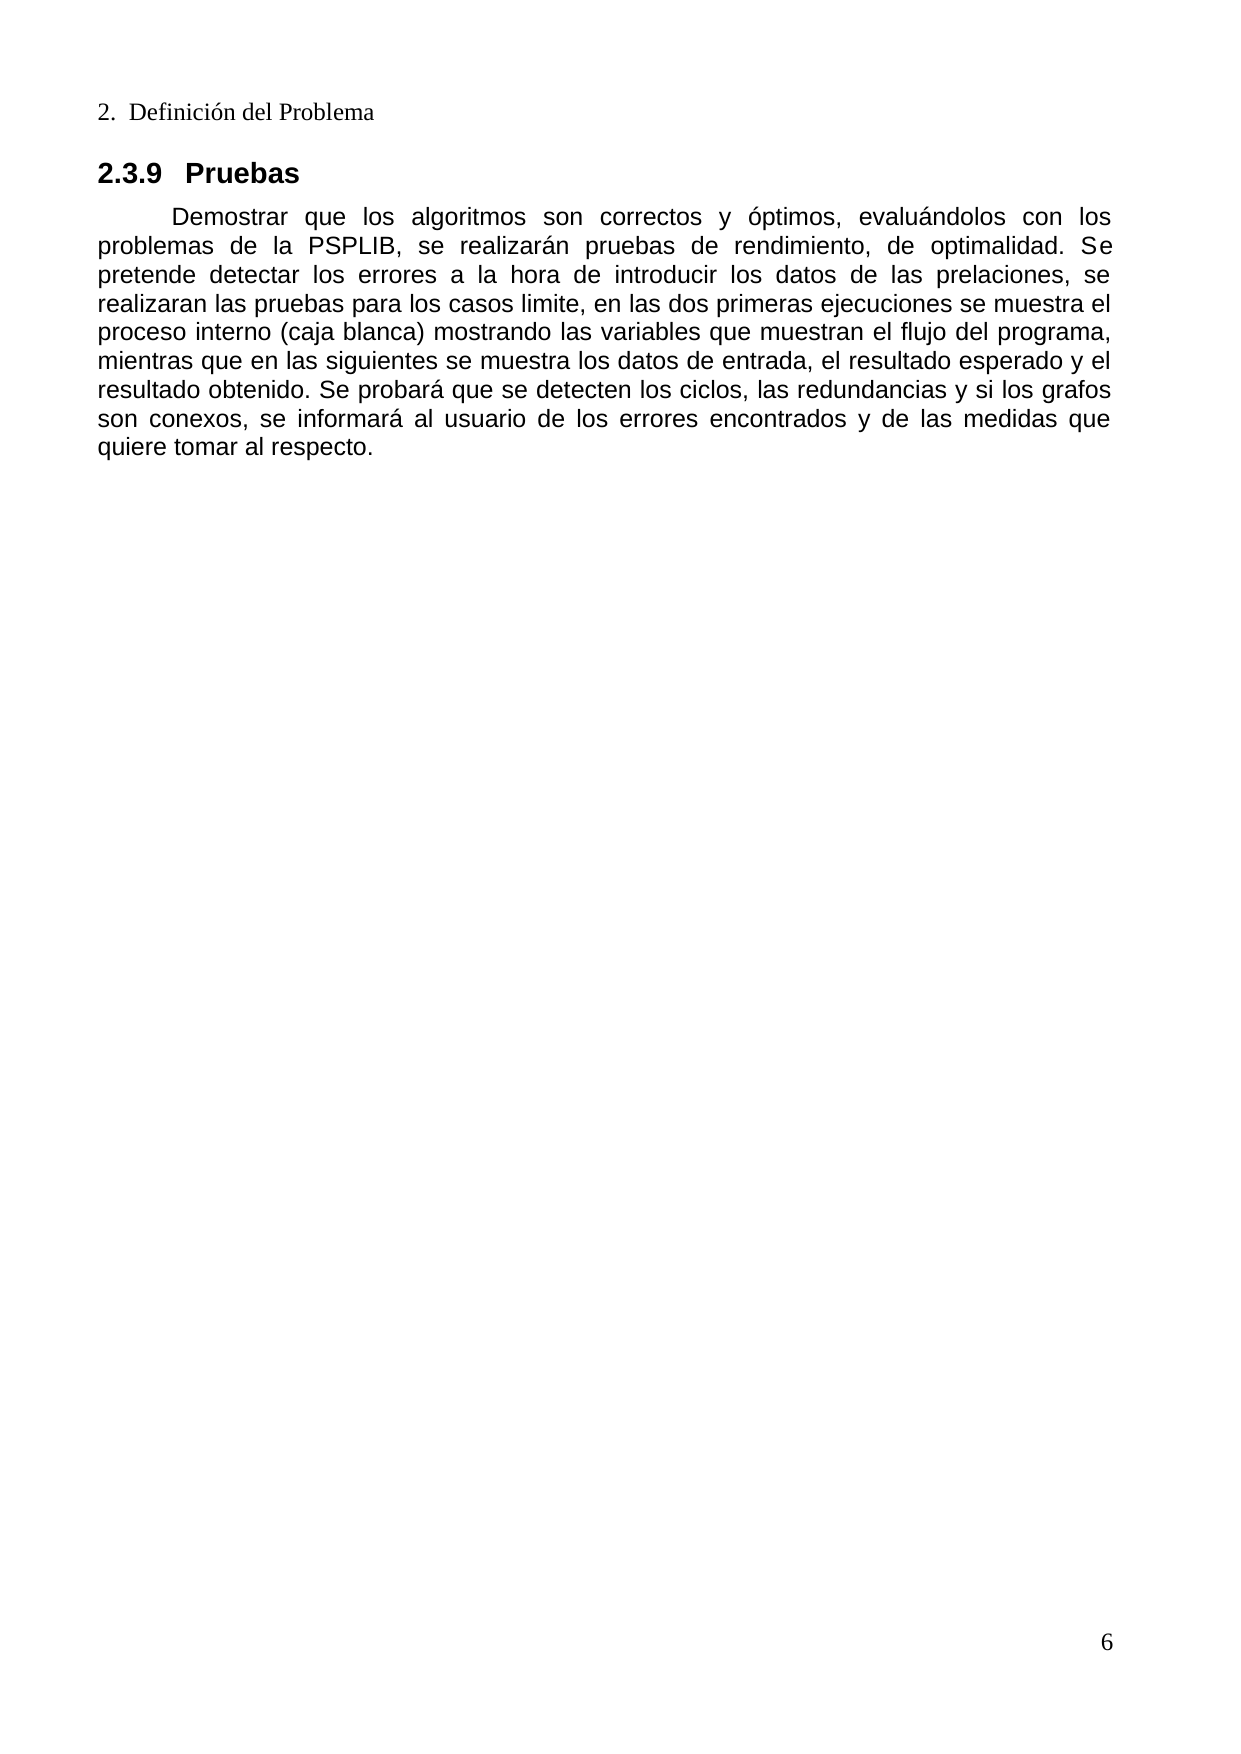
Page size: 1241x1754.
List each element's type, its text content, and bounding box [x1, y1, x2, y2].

text Demostrar que los algoritmos son correctos y óptimos, evaluándolos con los problemas de la PSPLIB, se realizarán pruebas de rendimiento, de optimalidad. Se pretende detectar los errores a la hora de introducir los datos de las prelaciones, se realizaran las pruebas para los casos limite, en las dos primeras ejecuciones se muestra el proceso interno (caja blanca) mostrando las variables que muestran el flujo del programa, mientras que en las siguientes se muestra los datos de entrada, el resultado esperado y el resultado obtenido. Se probará que se detecten los ciclos, las redundancias y si los grafos son conexos, se informará al usuario de los errores encontrados y de las medidas que quiere tomar al respecto. [97, 202, 1113, 461]
subtitle Pruebas [97, 156, 1113, 190]
